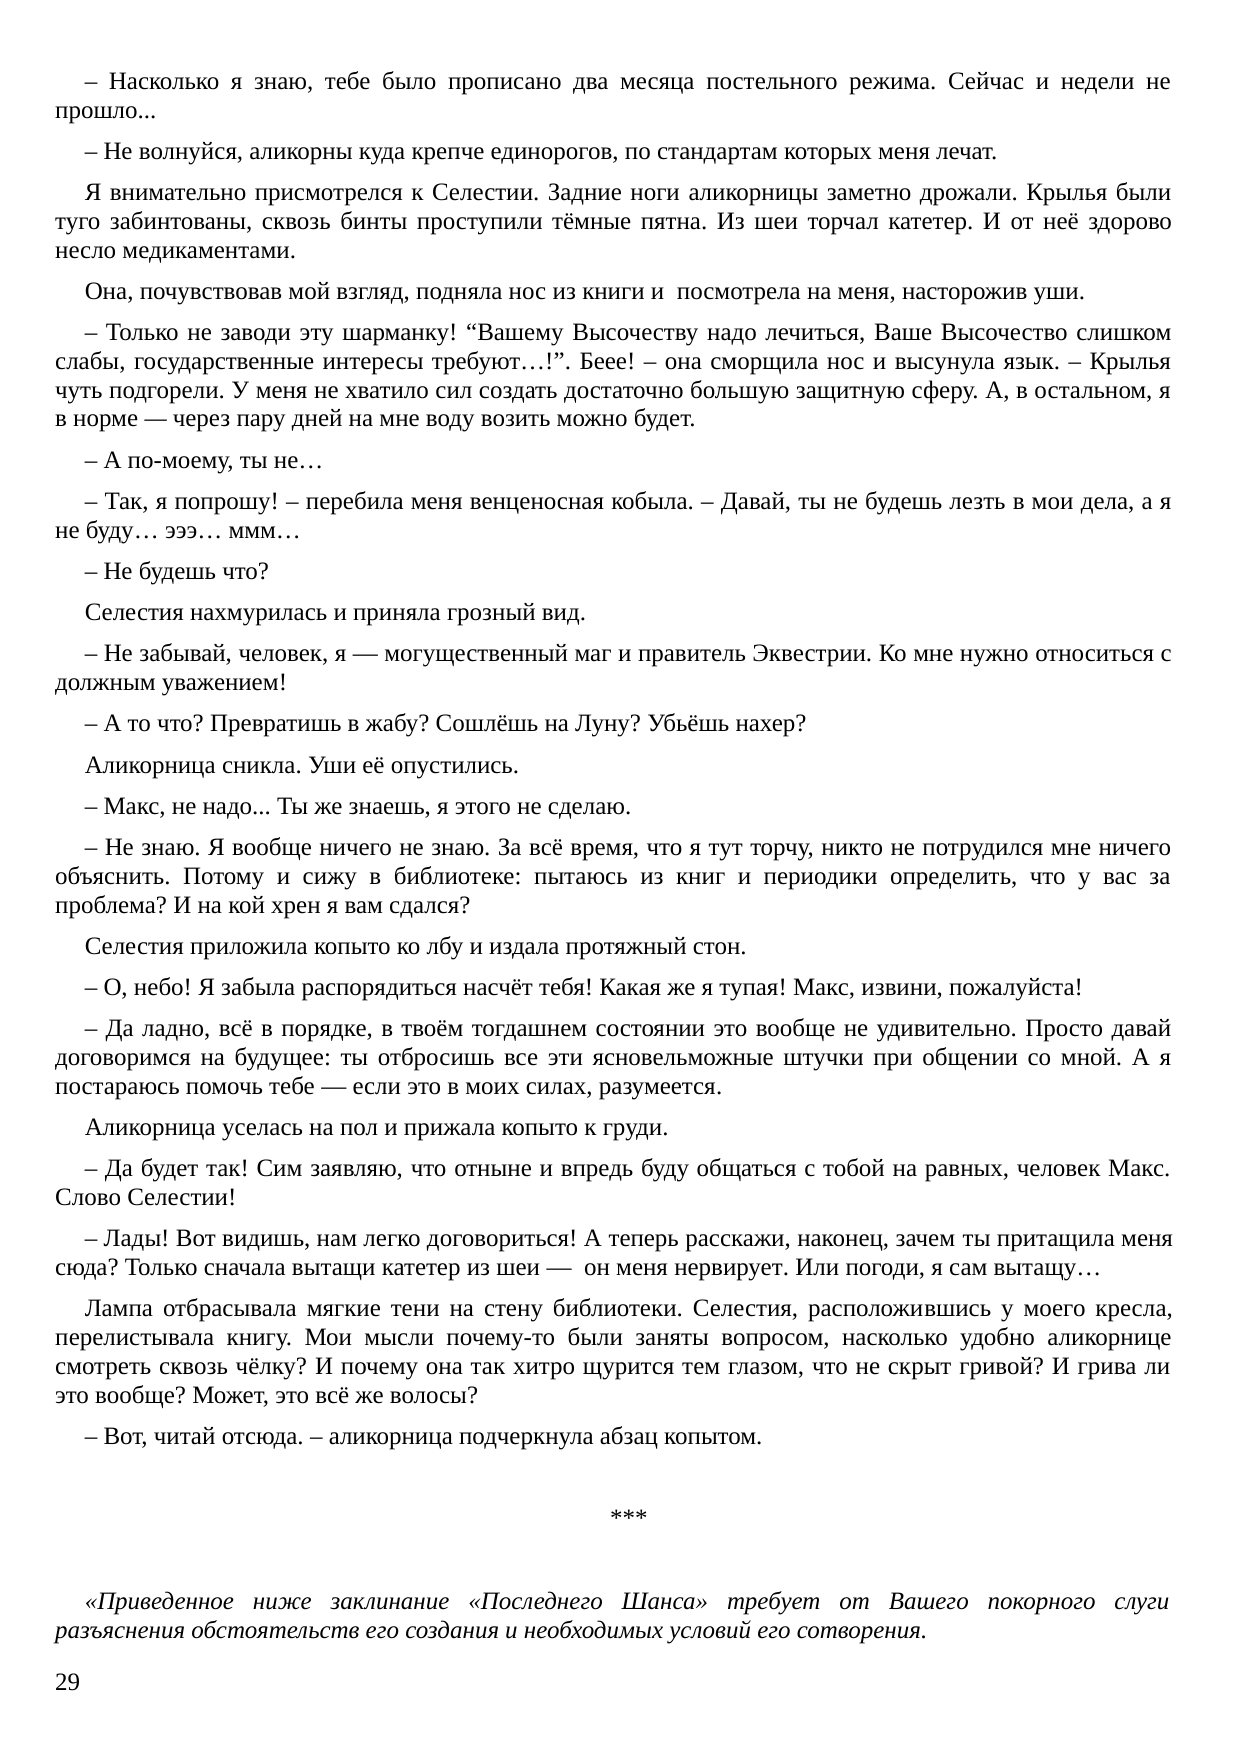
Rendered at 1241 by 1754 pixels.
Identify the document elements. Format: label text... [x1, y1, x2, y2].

text – А по-моему, ты не… [55, 445, 1173, 473]
text – Не волнуйся, аликорны куда крепче единорогов, по стандартам которых меня лечат. [55, 136, 1173, 165]
text Аликорница уселась на пол и прижала копыто к груди. [55, 1112, 1173, 1141]
text – Насколько я знаю, тебе было прописано два месяца постельного режима. Сейчас и недели не прошло... [55, 66, 1173, 123]
text Лампа отбрасывала мягкие тени на стену библиотеки. Селестия, расположившись у моего кресла, перелистывала книгу. Мои мысли почему-то были заняты вопросом, насколько удобно аликорнице смотреть сквозь чёлку? И почему она так хитро щурится тем глазом, что не скрыт гривой? И грива ли это вообще? Может, это всё же волосы? [55, 1293, 1173, 1408]
text Селестия приложила копыто ко лбу и издала протяжный стон. [55, 931, 1173, 960]
text *** [55, 1503, 1173, 1532]
text «Приведенное ниже заклинание «Последнего Шанса» требует от Вашего покорного слуги разъяснения обстоятельств его создания и необходимых условий его сотворения. [55, 1586, 1173, 1643]
text – Не знаю. Я вообще ничего не знаю. За всё время, что я тут торчу, никто не потрудился мне ничего объяснить. Потому и сижу в библиотеке: пытаюсь из книг и периодики определить, что у вас за проблема? И на кой хрен я вам сдался? [55, 832, 1173, 918]
text – Не забывай, человек, я — могущественный маг и правитель Эквестрии. Ко мне нужно относиться с должным уважением! [55, 638, 1173, 696]
text Аликорница сникла. Уши её опустились. [55, 750, 1173, 778]
text – Макс, не надо... Ты же знаешь, я этого не сделаю. [55, 791, 1173, 820]
text – Так, я попрошу! – перебила меня венценосная кобыла. – Давай, ты не будешь лезть в мои дела, а я не буду… эээ… ммм… [55, 486, 1173, 543]
text Селестия нахмурилась и приняла грозный вид. [55, 597, 1173, 626]
text – Вот, читай отсюда. – аликорница подчеркнула абзац копытом. [55, 1421, 1173, 1450]
text Она, почувствовав мой взгляд, подняла нос из книги и посмотрела на меня, насторожив уши. [55, 276, 1173, 305]
text – Лады! Вот видишь, нам легко договориться! А теперь расскажи, наконец, зачем ты притащила меня сюда? Только сначала вытащи катетер из шеи — он меня нервирует. Или погоди, я сам вытащу… [55, 1223, 1173, 1281]
text – О, небо! Я забыла распорядиться насчёт тебя! Какая же я тупая! Макс, извини, пожалуйста! [55, 972, 1173, 1001]
text Я внимательно присмотрелся к Селестии. Задние ноги аликорницы заметно дрожали. Крылья были туго забинтованы, сквозь бинты проступили тёмные пятна. Из шеи торчал катетер. И от неё здорово несло медикаментами. [55, 177, 1173, 263]
text – А то что? Превратишь в жабу? Сошлёшь на Луну? Убьёшь нахер? [55, 708, 1173, 737]
text – Да будет так! Сим заявляю, что отныне и впредь буду общаться с тобой на равных, человек Макс. Слово Селестии! [55, 1153, 1173, 1211]
text – Не будешь что? [55, 556, 1173, 585]
text – Только не заводи эту шарманку! “Вашему Высочеству надо лечиться, Ваше Высочество слишком слабы, государственные интересы требуют…!”. Беее! – она сморщила нос и высунула язык. – Крылья чуть подгорели. У меня не хватило сил создать достаточно большую защитную сферу. А, в остальном, я в норме — через пару дней на мне воду возить можно будет. [55, 317, 1173, 432]
text – Да ладно, всё в порядке, в твоём тогдашнем состоянии это вообще не удивительно. Просто давай договоримся на будущее: ты отбросишь все эти ясновельможные штучки при общении со мной. А я постараюсь помочь тебе — если это в моих силах, разумеется. [55, 1013, 1173, 1100]
